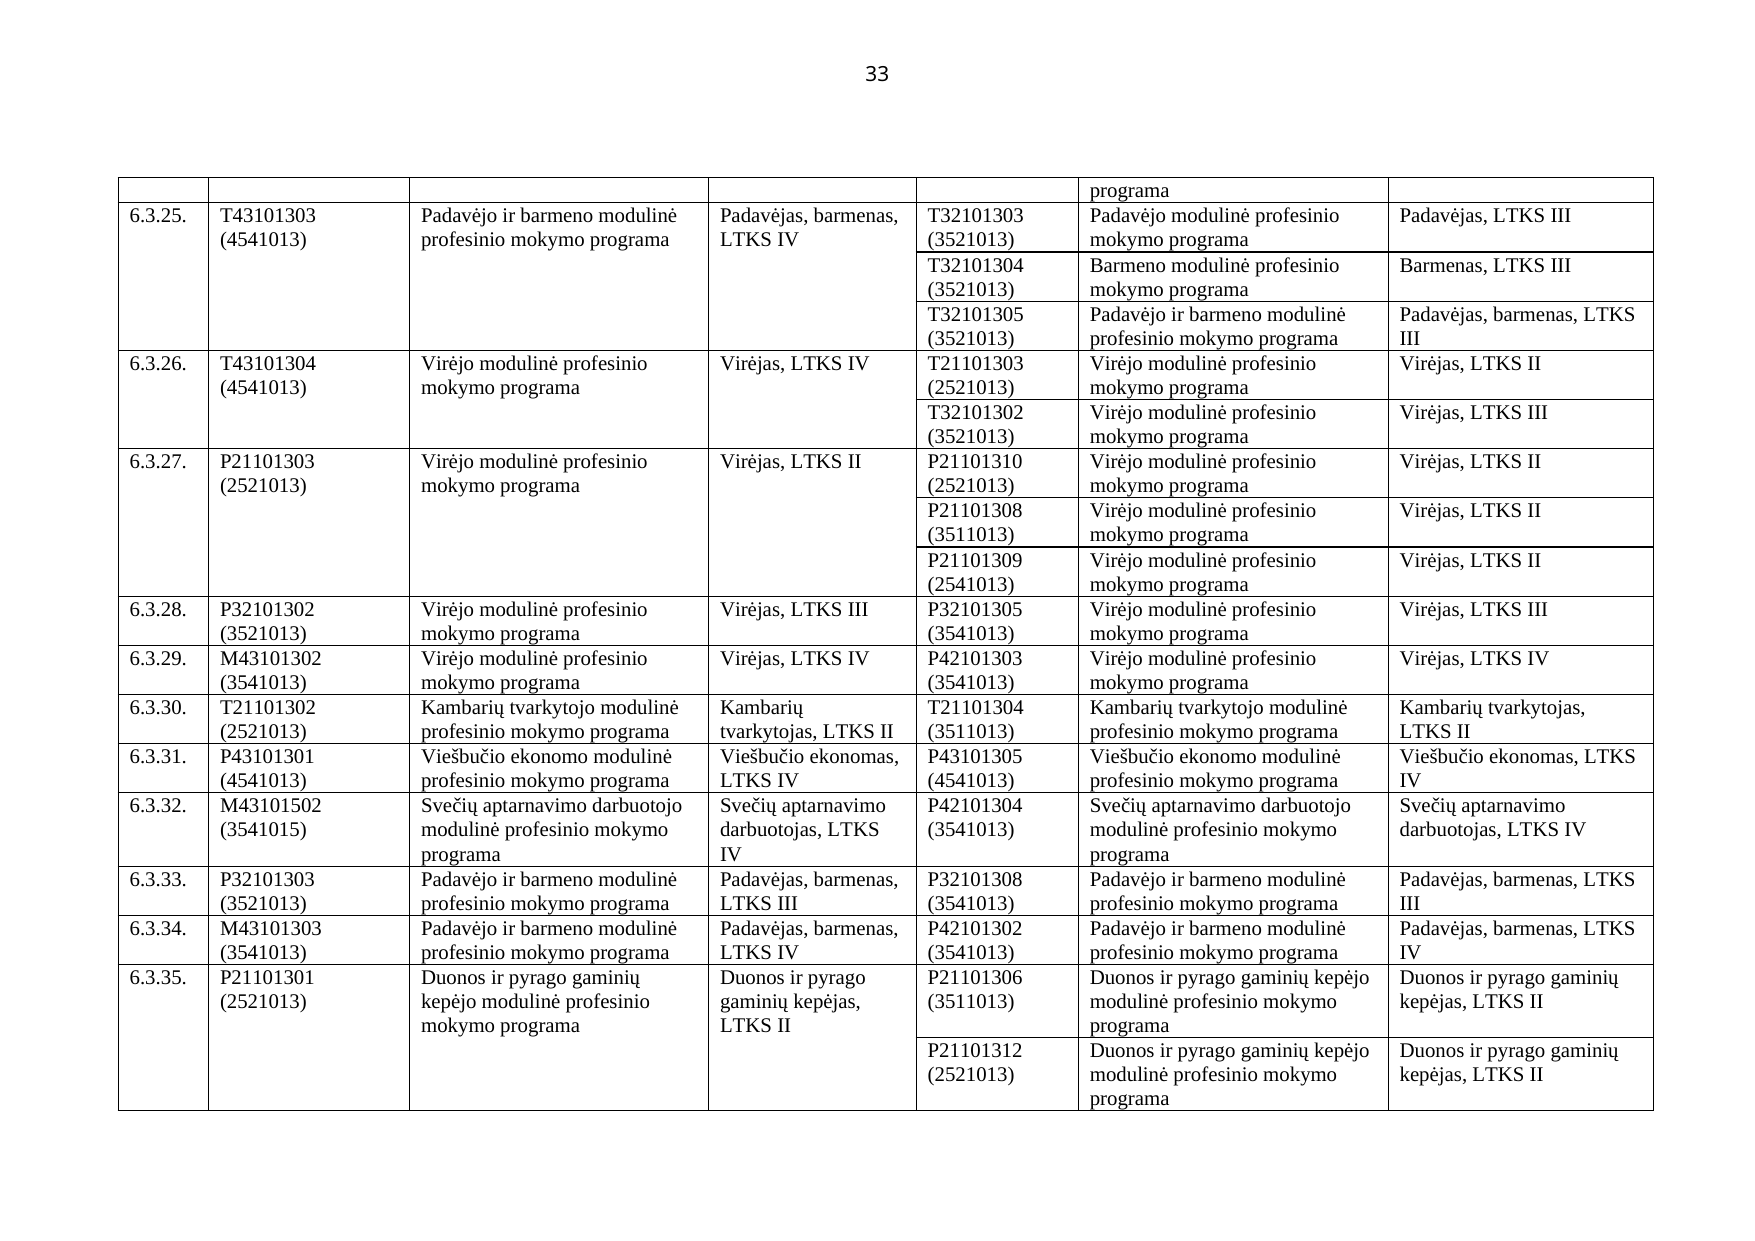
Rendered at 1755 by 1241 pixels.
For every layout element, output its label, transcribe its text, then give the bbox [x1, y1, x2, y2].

table_cell M43101502 (3541015) [209, 793, 409, 866]
table_cell 6.3.32. [119, 793, 208, 866]
table_cell Virėjo modulinė profesinio mokymo programa [410, 597, 708, 645]
table_cell P21101306 (3511013) [917, 965, 1078, 1037]
table_cell Padavėjo ir barmeno modulinė profesinio mokymo programa [1079, 916, 1388, 964]
table_cell Padavėjas, LTKS III [1389, 203, 1653, 251]
table_cell Padavėjo ir barmeno modulinė profesinio mokymo programa [410, 867, 708, 915]
table_cell Viešbučio ekonomo modulinė profesinio mokymo programa [1079, 744, 1388, 792]
table_cell Svečių aptarnavimo darbuotojas, LTKS IV [1389, 793, 1653, 866]
table_cell Padavėjas, barmenas, LTKS IV [709, 916, 916, 964]
table_cell [119, 178, 208, 202]
table_cell T21101303 (2521013) [917, 351, 1078, 399]
table_cell Kambarių tvarkytojo modulinė profesinio mokymo programa [1079, 695, 1388, 743]
table_cell P21101312 (2521013) [917, 1038, 1078, 1110]
table_cell Virėjo modulinė profesinio mokymo programa [1079, 498, 1388, 546]
table_cell P32101302 (3521013) [209, 597, 409, 645]
table_cell Duonos ir pyrago gaminių kepėjo modulinė profesinio mokymo programa [1079, 965, 1388, 1037]
table_cell Virėjas, LTKS IV [1389, 646, 1653, 694]
table_cell Virėjo modulinė profesinio mokymo programa [410, 351, 708, 448]
table_cell Virėjo modulinė profesinio mokymo programa [1079, 597, 1388, 645]
table_cell Svečių aptarnavimo darbuotojo modulinė profesinio mokymo programa [410, 793, 708, 866]
table_cell Duonos ir pyrago gaminių kepėjo modulinė profesinio mokymo programa [1079, 1038, 1388, 1110]
table_cell [209, 178, 409, 202]
table_cell Virėjas, LTKS II [709, 449, 916, 596]
table_cell Virėjas, LTKS III [1389, 597, 1653, 645]
table_cell Virėjo modulinė profesinio mokymo programa [410, 646, 708, 694]
table_cell Virėjo modulinė profesinio mokymo programa [1079, 400, 1388, 448]
table_cell Barmenas, LTKS III [1389, 253, 1653, 301]
table_cell P43101305 (4541013) [917, 744, 1078, 792]
table_cell Svečių aptarnavimo darbuotojo modulinė profesinio mokymo programa [1079, 793, 1388, 866]
table_cell Virėjas, LTKS III [709, 597, 916, 645]
table_cell Kambarių tvarkytojo modulinė profesinio mokymo programa [410, 695, 708, 743]
table_cell Padavėjas, barmenas, LTKS IV [709, 203, 916, 350]
table_cell P21101301 (2521013) [209, 965, 409, 1110]
table_cell 6.3.26. [119, 351, 208, 448]
table_cell Barmeno modulinė profesinio mokymo programa [1079, 253, 1388, 301]
table_cell Virėjas, LTKS II [1389, 498, 1653, 546]
table_cell 6.3.34. [119, 916, 208, 964]
table_cell Duonos ir pyrago gaminių kepėjas, LTKS II [1389, 1038, 1653, 1110]
table_cell Virėjo modulinė profesinio mokymo programa [1079, 351, 1388, 399]
table_cell Virėjo modulinė profesinio mokymo programa [1079, 449, 1388, 497]
table_cell M43101303 (3541013) [209, 916, 409, 964]
table_cell Virėjo modulinė profesinio mokymo programa [1079, 548, 1388, 596]
table_cell P42101304 (3541013) [917, 793, 1078, 866]
table_cell [709, 178, 916, 202]
table_cell Virėjo modulinė profesinio mokymo programa [410, 449, 708, 596]
table_cell P21101308 (3511013) [917, 498, 1078, 546]
table_cell Viešbučio ekonomas, LTKS IV [709, 744, 916, 792]
table_cell 6.3.31. [119, 744, 208, 792]
table_cell P43101301 (4541013) [209, 744, 409, 792]
table_cell Virėjas, LTKS IV [709, 351, 916, 448]
table_cell T43101303 (4541013) [209, 203, 409, 350]
table_cell T43101304 (4541013) [209, 351, 409, 448]
table_cell P32101305 (3541013) [917, 597, 1078, 645]
table_cell P32101303 (3521013) [209, 867, 409, 915]
table_cell Padavėjas, barmenas, LTKS III [1389, 867, 1653, 915]
table_cell programa [1079, 178, 1388, 202]
table_cell 6.3.33. [119, 867, 208, 915]
table_cell 6.3.25. [119, 203, 208, 350]
table_cell Duonos ir pyrago gaminių kepėjo modulinė profesinio mokymo programa [410, 965, 708, 1110]
table_cell 6.3.28. [119, 597, 208, 645]
table_cell Padavėjo modulinė profesinio mokymo programa [1079, 203, 1388, 251]
table_cell [917, 178, 1078, 202]
table_cell Virėjas, LTKS II [1389, 449, 1653, 497]
table_cell Padavėjo ir barmeno modulinė profesinio mokymo programa [1079, 867, 1388, 915]
table_cell Kambarių tvarkytojas, LTKS II [1389, 695, 1653, 743]
table_cell Kambarių tvarkytojas, LTKS II [709, 695, 916, 743]
table_cell Virėjas, LTKS III [1389, 400, 1653, 448]
table_cell Virėjas, LTKS II [1389, 548, 1653, 596]
table_cell 6.3.27. [119, 449, 208, 596]
table_cell [410, 178, 708, 202]
table_cell T32101303 (3521013) [917, 203, 1078, 251]
table_cell T21101302 (2521013) [209, 695, 409, 743]
table_cell 6.3.29. [119, 646, 208, 694]
table_cell P21101303 (2521013) [209, 449, 409, 596]
table_cell Svečių aptarnavimo darbuotojas, LTKS IV [709, 793, 916, 866]
table_cell Viešbučio ekonomas, LTKS IV [1389, 744, 1653, 792]
table_cell Virėjas, LTKS II [1389, 351, 1653, 399]
table_cell Padavėjo ir barmeno modulinė profesinio mokymo programa [410, 203, 708, 350]
table_cell P42101303 (3541013) [917, 646, 1078, 694]
table_cell T32101304 (3521013) [917, 253, 1078, 301]
table_cell Viešbučio ekonomo modulinė profesinio mokymo programa [410, 744, 708, 792]
table_cell P21101309 (2541013) [917, 548, 1078, 596]
table_cell 6.3.35. [119, 965, 208, 1110]
table_cell P42101302 (3541013) [917, 916, 1078, 964]
table_cell Duonos ir pyrago gaminių kepėjas, LTKS II [709, 965, 916, 1110]
table_cell Padavėjas, barmenas, LTKS IV [1389, 916, 1653, 964]
table_cell Virėjo modulinė profesinio mokymo programa [1079, 646, 1388, 694]
table_cell Padavėjas, barmenas, LTKS III [709, 867, 916, 915]
table_cell [1389, 178, 1653, 202]
table_cell P21101310 (2521013) [917, 449, 1078, 497]
table_cell Padavėjo ir barmeno modulinė profesinio mokymo programa [410, 916, 708, 964]
table_cell Padavėjas, barmenas, LTKS III [1389, 302, 1653, 350]
table_cell M43101302 (3541013) [209, 646, 409, 694]
table_cell Padavėjo ir barmeno modulinė profesinio mokymo programa [1079, 302, 1388, 350]
table_cell T32101302 (3521013) [917, 400, 1078, 448]
table_cell Duonos ir pyrago gaminių kepėjas, LTKS II [1389, 965, 1653, 1037]
table_cell P32101308 (3541013) [917, 867, 1078, 915]
table_cell Virėjas, LTKS IV [709, 646, 916, 694]
table_cell T32101305 (3521013) [917, 302, 1078, 350]
table_cell 6.3.30. [119, 695, 208, 743]
table_cell T21101304 (3511013) [917, 695, 1078, 743]
